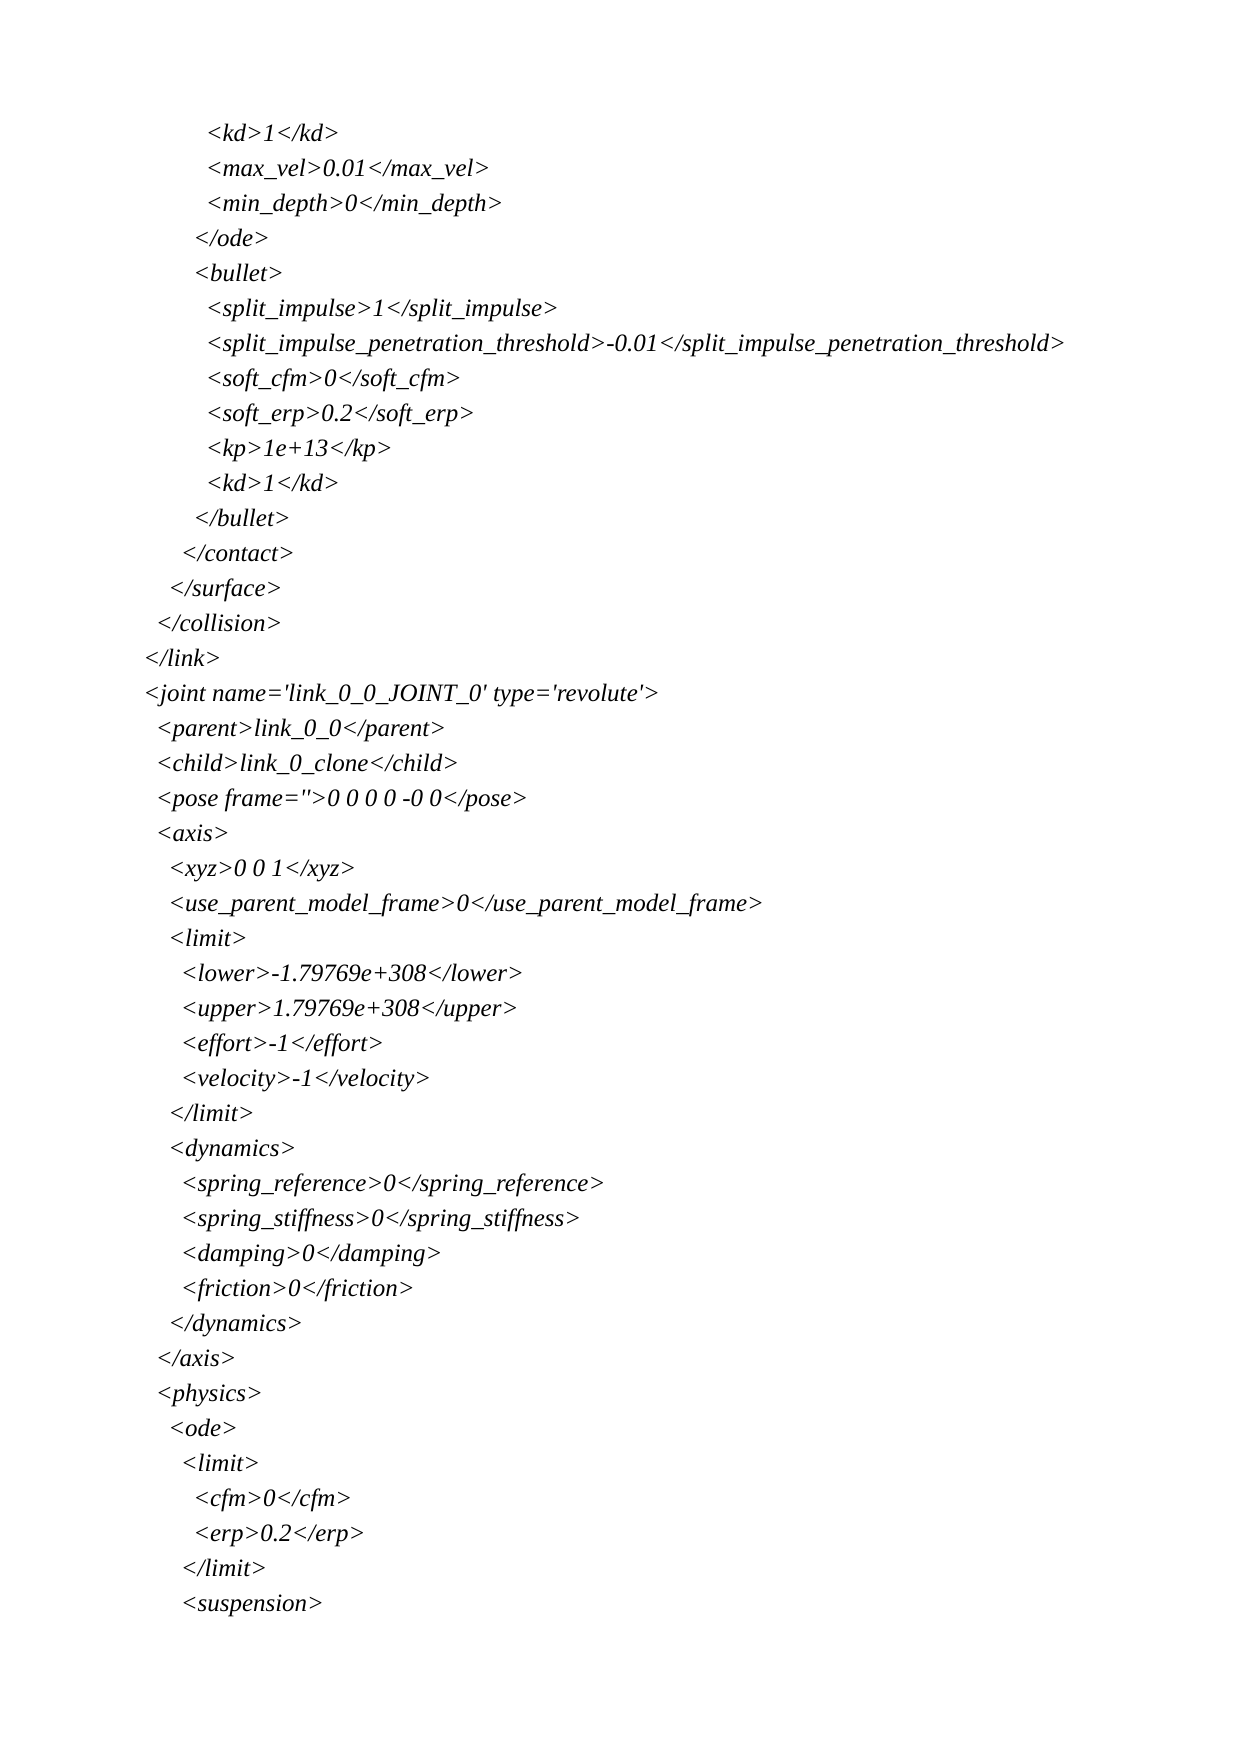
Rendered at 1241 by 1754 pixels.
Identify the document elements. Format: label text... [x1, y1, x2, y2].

text <effort>-1</effort> [118, 1028, 1122, 1057]
text </bullet> [118, 503, 1122, 532]
text <damping>0</damping> [118, 1238, 1122, 1267]
text <erp>0.2</erp> [118, 1518, 1122, 1547]
text <min_depth>0</min_depth> [118, 188, 1122, 217]
text <parent>link_0_0</parent> [118, 713, 1122, 742]
text <bullet> [118, 258, 1122, 287]
text </contact> [118, 538, 1122, 567]
text <limit> [118, 1448, 1122, 1477]
text </limit> [118, 1098, 1122, 1127]
text <split_impulse_penetration_threshold>-0.01</split_impulse_penetration_threshold> [118, 328, 1122, 357]
text <soft_cfm>0</soft_cfm> [118, 363, 1122, 392]
text <use_parent_model_frame>0</use_parent_model_frame> [118, 888, 1122, 917]
text <physics> [118, 1378, 1122, 1407]
text <max_vel>0.01</max_vel> [118, 153, 1122, 182]
text <lower>-1.79769e+308</lower> [118, 958, 1122, 987]
text <xyz>0 0 1</xyz> [118, 853, 1122, 882]
text <suspension> [118, 1588, 1122, 1617]
text <kp>1e+13</kp> [118, 433, 1122, 462]
text <limit> [118, 923, 1122, 952]
text <pose frame=''>0 0 0 0 -0 0</pose> [118, 783, 1122, 812]
text <kd>1</kd> [118, 118, 1122, 147]
text <soft_erp>0.2</soft_erp> [118, 398, 1122, 427]
text <dynamics> [118, 1133, 1122, 1162]
text <child>link_0_clone</child> [118, 748, 1122, 777]
text </limit> [118, 1553, 1122, 1582]
text <cfm>0</cfm> [118, 1483, 1122, 1512]
text </ode> [118, 223, 1122, 252]
text <kd>1</kd> [118, 468, 1122, 497]
text </dynamics> [118, 1308, 1122, 1337]
text </collision> [118, 608, 1122, 637]
text <joint name='link_0_0_JOINT_0' type='revolute'> [118, 678, 1122, 707]
text </link> [118, 643, 1122, 672]
text <velocity>-1</velocity> [118, 1063, 1122, 1092]
text <spring_reference>0</spring_reference> [118, 1168, 1122, 1197]
text <upper>1.79769e+308</upper> [118, 993, 1122, 1022]
text <spring_stiffness>0</spring_stiffness> [118, 1203, 1122, 1232]
text </axis> [118, 1343, 1122, 1372]
text <split_impulse>1</split_impulse> [118, 293, 1122, 322]
text <ode> [118, 1413, 1122, 1442]
text <friction>0</friction> [118, 1273, 1122, 1302]
text <axis> [118, 818, 1122, 847]
text </surface> [118, 573, 1122, 602]
